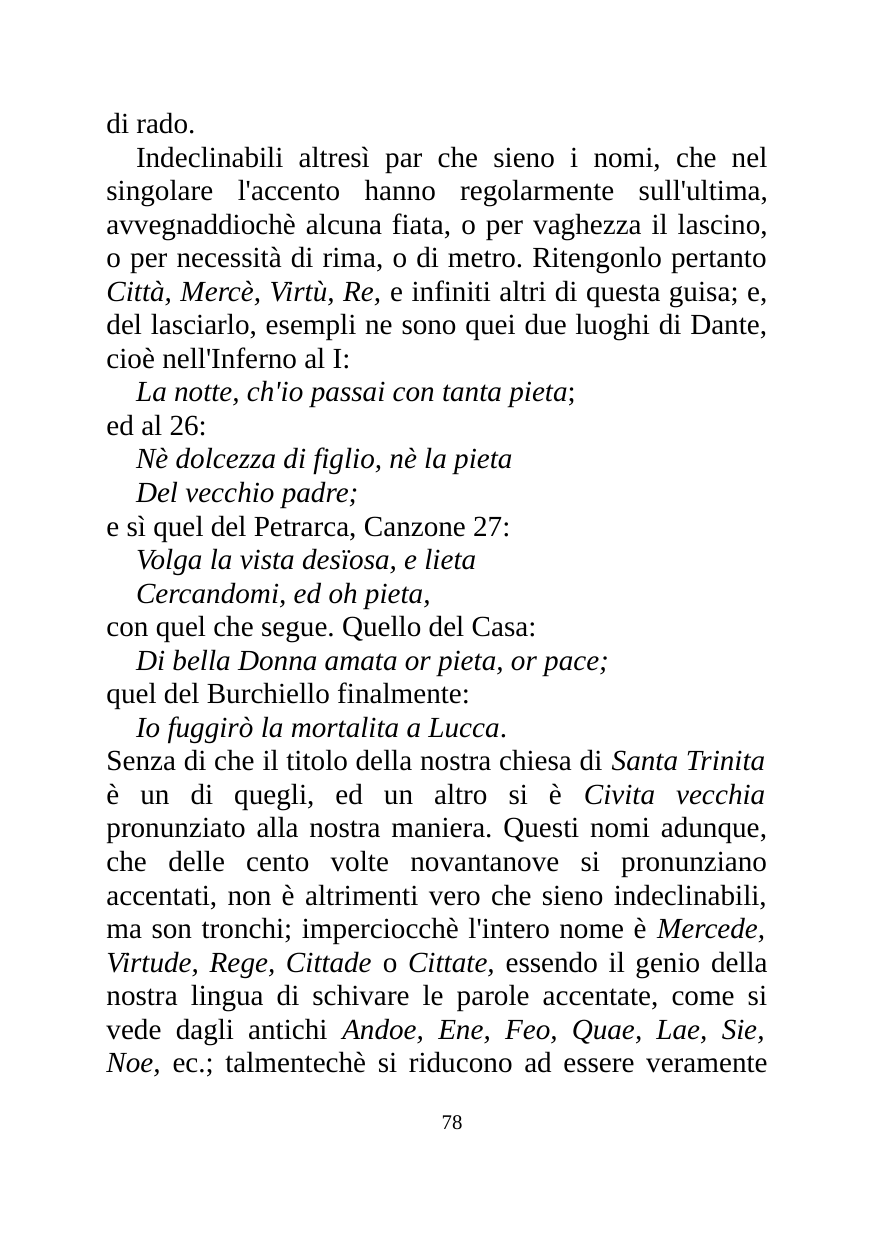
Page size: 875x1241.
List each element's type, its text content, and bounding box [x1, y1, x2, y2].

text La notte, ch'io passai con tanta pieta; [106, 374, 768, 408]
text quel del Burchiello finalmente: [106, 676, 768, 710]
text Nè dolcezza di figlio, nè la pieta [106, 442, 768, 475]
text di rado. [106, 106, 768, 140]
text e sì quel del Petrarca, Canzone 27: [106, 509, 768, 542]
text Di bella Donna amata or pieta, or pace; [106, 643, 768, 676]
text Io fuggirò la mortalita a Lucca. [106, 710, 768, 743]
text Cercandomi, ed oh pieta, [106, 576, 768, 609]
text ed al 26: [106, 408, 768, 442]
text Volga la vista desïosa, e lieta [106, 542, 768, 576]
text Indeclinabili altresì par che sieno i nomi, che nel singolare l'accento hanno regolarmente sull'ultima, avvegnaddiochè alcuna fiata, o per vaghezza il lascino, o per necessità di rima, o di metro. Ritengonlo pertanto Città, Mercè, Virtù, Re, e infiniti altri di questa guisa; e, del lasciarlo, esempli ne sono quei due luoghi di Dante, cioè nell'Inferno al I: [106, 140, 768, 374]
text con quel che segue. Quello del Casa: [106, 609, 768, 643]
text Del vecchio padre; [106, 475, 768, 509]
text Senza di che il titolo della nostra chiesa di Santa Trinita è un di quegli, ed un altro si è Civita vecchia pronunziato alla nostra maniera. Questi nomi adunque, che delle cento volte novantanove si pronunziano accentati, non è altrimenti vero che sieno indeclinabili, ma son tronchi; imperciocchè l'intero nome è Mercede, Virtude, Rege, Cittade o Cittate, essendo il genio della nostra lingua di schivare le parole accentate, come si vede dagli antichi Andoe, Ene, Feo, Quae, Lae, Sie, Noe, ec.; talmentechè si riducono ad essere veramente [106, 743, 768, 1079]
